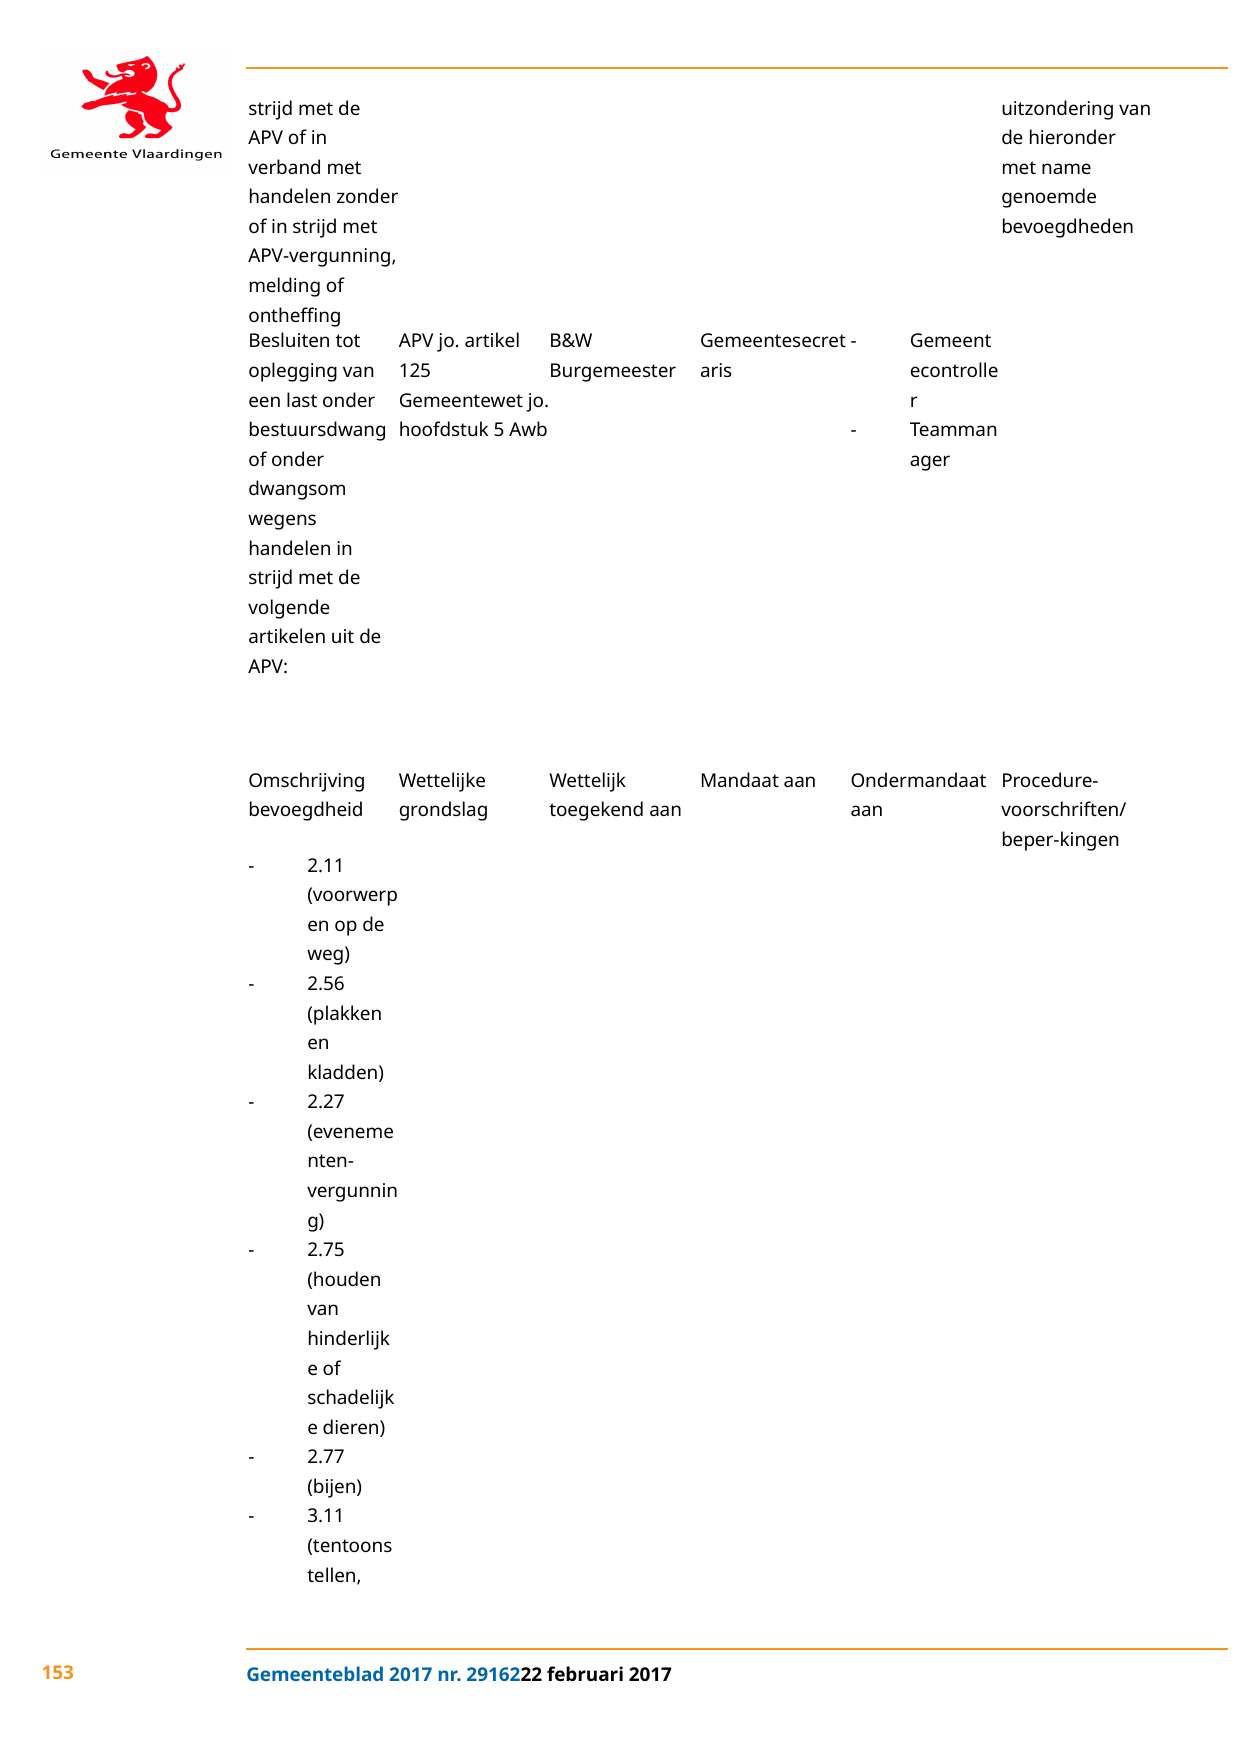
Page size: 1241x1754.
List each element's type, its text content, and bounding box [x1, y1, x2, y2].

table_cell [399, 95, 549, 328]
table_header Procedure-voorschriften/beper-kingen [1001, 767, 1152, 852]
table_cell Besluiten tot oplegging van een last onder bestuursdwang of onder dwangsom wegens handelen in strijd met de volgende artikelen uit de APV: [248, 328, 398, 679]
table_cell B&W Burgemeester [549, 328, 700, 679]
table_cell APV jo. artikel 125 Gemeentewet jo. hoofdstuk 5 Awb [399, 328, 549, 679]
table_cell [248, 679, 398, 704]
table_cell [399, 852, 549, 1588]
table_cell [850, 679, 1001, 704]
table_cell Gemeentecontroller Teammanager [850, 328, 1001, 679]
table_cell [1001, 679, 1152, 704]
table_cell [549, 679, 700, 704]
table_header Wettelijk toegekend aan [549, 767, 700, 852]
table_header Wettelijke grondslag [399, 767, 549, 852]
table_header Mandaat aan [700, 767, 850, 852]
table_cell strijd met de APV of in verband met handelen zonder of in strijd met APV-vergunning, melding of ontheffing [248, 95, 398, 328]
table_header Omschrijving bevoegdheid [248, 767, 398, 852]
table_cell [1001, 328, 1152, 679]
table_cell [549, 852, 700, 1588]
table_header Ondermandaat aan [850, 767, 1001, 852]
table_cell [700, 679, 850, 704]
table_cell [549, 95, 700, 328]
picture [41, 47, 231, 172]
table_cell [1001, 852, 1152, 1588]
table_cell [850, 95, 1001, 328]
table_cell Gemeentesecretaris [700, 328, 850, 679]
table_cell [399, 679, 549, 704]
table_cell 2.11 (voorwerpen op de weg) 2.56 (plakken en kladden) 2.27 (evenementen-vergunning) 2.75 (houden van hinderlijke of schadelijke dieren) 2.77 (bijen) 3.11 (tentoonstellen, [248, 852, 398, 1588]
table_cell uitzondering van de hieronder met name genoemde bevoegdheden [1001, 95, 1152, 328]
table_cell [700, 852, 850, 1588]
table_cell [850, 852, 1001, 1588]
table_cell [700, 95, 850, 328]
